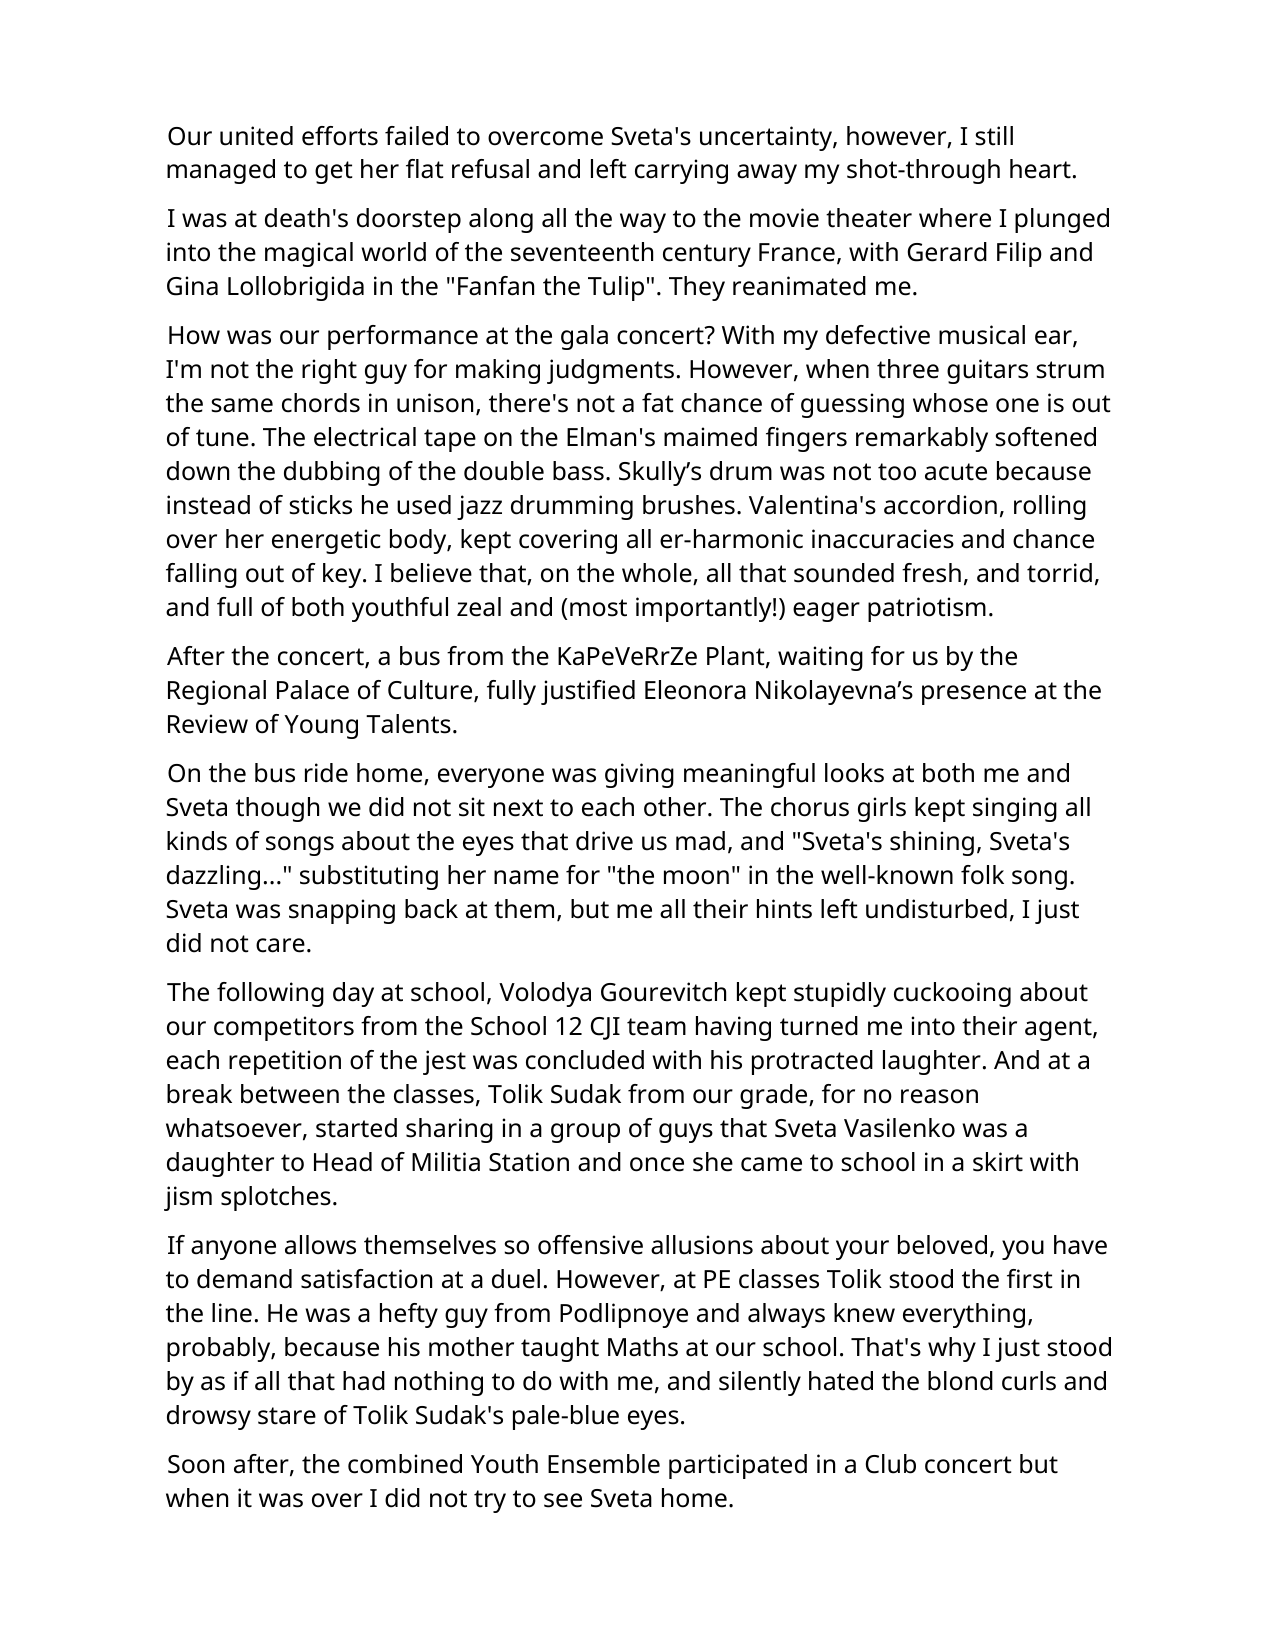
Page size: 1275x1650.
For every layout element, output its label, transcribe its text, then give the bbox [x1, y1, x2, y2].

text The following day at school, Volodya Gourevitch kept stupidly cuckooing about our competitors from the School 12 CJI team having turned me into their agent, each repetition of the jest was concluded with his protracted laughter. And at a break between the classes, Tolik Sudak from our grade, for no reason whatsoever, started sharing in a group of guys that Sveta Vasilenko was a daughter to Head of Militia Station and once she came to school in a skirt with jism splotches. [165, 974, 1118, 1213]
text How was our performance at the gala concert? With my defective musical ear, I'm not the right guy for making judgments. However, when three guitars strum the same chords in unison, there's not a fat chance of guessing whose one is out of tune. The electrical tape on the Elman's maimed fingers remarkably softened down the dubbing of the double bass. Skully’s drum was not too acute because instead of sticks he used jazz drumming brushes. Valentina's accordion, rolling over her energetic body, kept covering all er-harmonic inaccuracies and chance falling out of key. I believe that, on the whole, all that sounded fresh, and torrid, and full of both youthful zeal and (most importantly!) eager patriotism. [165, 318, 1118, 624]
text I was at death's doorstep along all the way to the movie theater where I plunged into the magical world of the seventeenth century France, with Gerard Filip and Gina Lollobrigida in the "Fanfan the Tulip". They reanimated me. [165, 201, 1118, 303]
text On the bus ride home, everyone was giving meaningful looks at both me and Sveta though we did not sit next to each other. The chorus girls kept singing all kinds of songs about the eyes that drive us mad, and "Sveta's shining, Sveta's dazzling..." substituting her name for "the moon" in the well-known folk song. Sveta was snapping back at them, but me all their hints left undisturbed, I just did not care. [165, 756, 1118, 960]
text Our united efforts failed to overcome Sveta's uncertainty, however, I still managed to get her flat refusal and left carrying away my shot-through heart. [165, 118, 1118, 186]
text If anyone allows themselves so offensive allusions about your beloved, you have to demand satisfaction at a duel. However, at PE classes Tolik stood the first in the line. He was a hefty guy from Podlipnoye and always knew everything, probably, because his mother taught Maths at our school. That's why I just stood by as if all that had nothing to do with me, and silently hated the blond curls and drowsy stare of Tolik Sudak's pale-blue eyes. [165, 1227, 1118, 1432]
text Soon after, the combined Youth Ensemble participated in a Club concert but when it was over I did not try to see Sveta home. [165, 1446, 1118, 1514]
text After the concert, a bus from the KaPeVeRrZe Plant, waiting for us by the Regional Palace of Culture, fully justified Eleonora Nikolayevna’s presence at the Review of Young Talents. [165, 639, 1118, 741]
